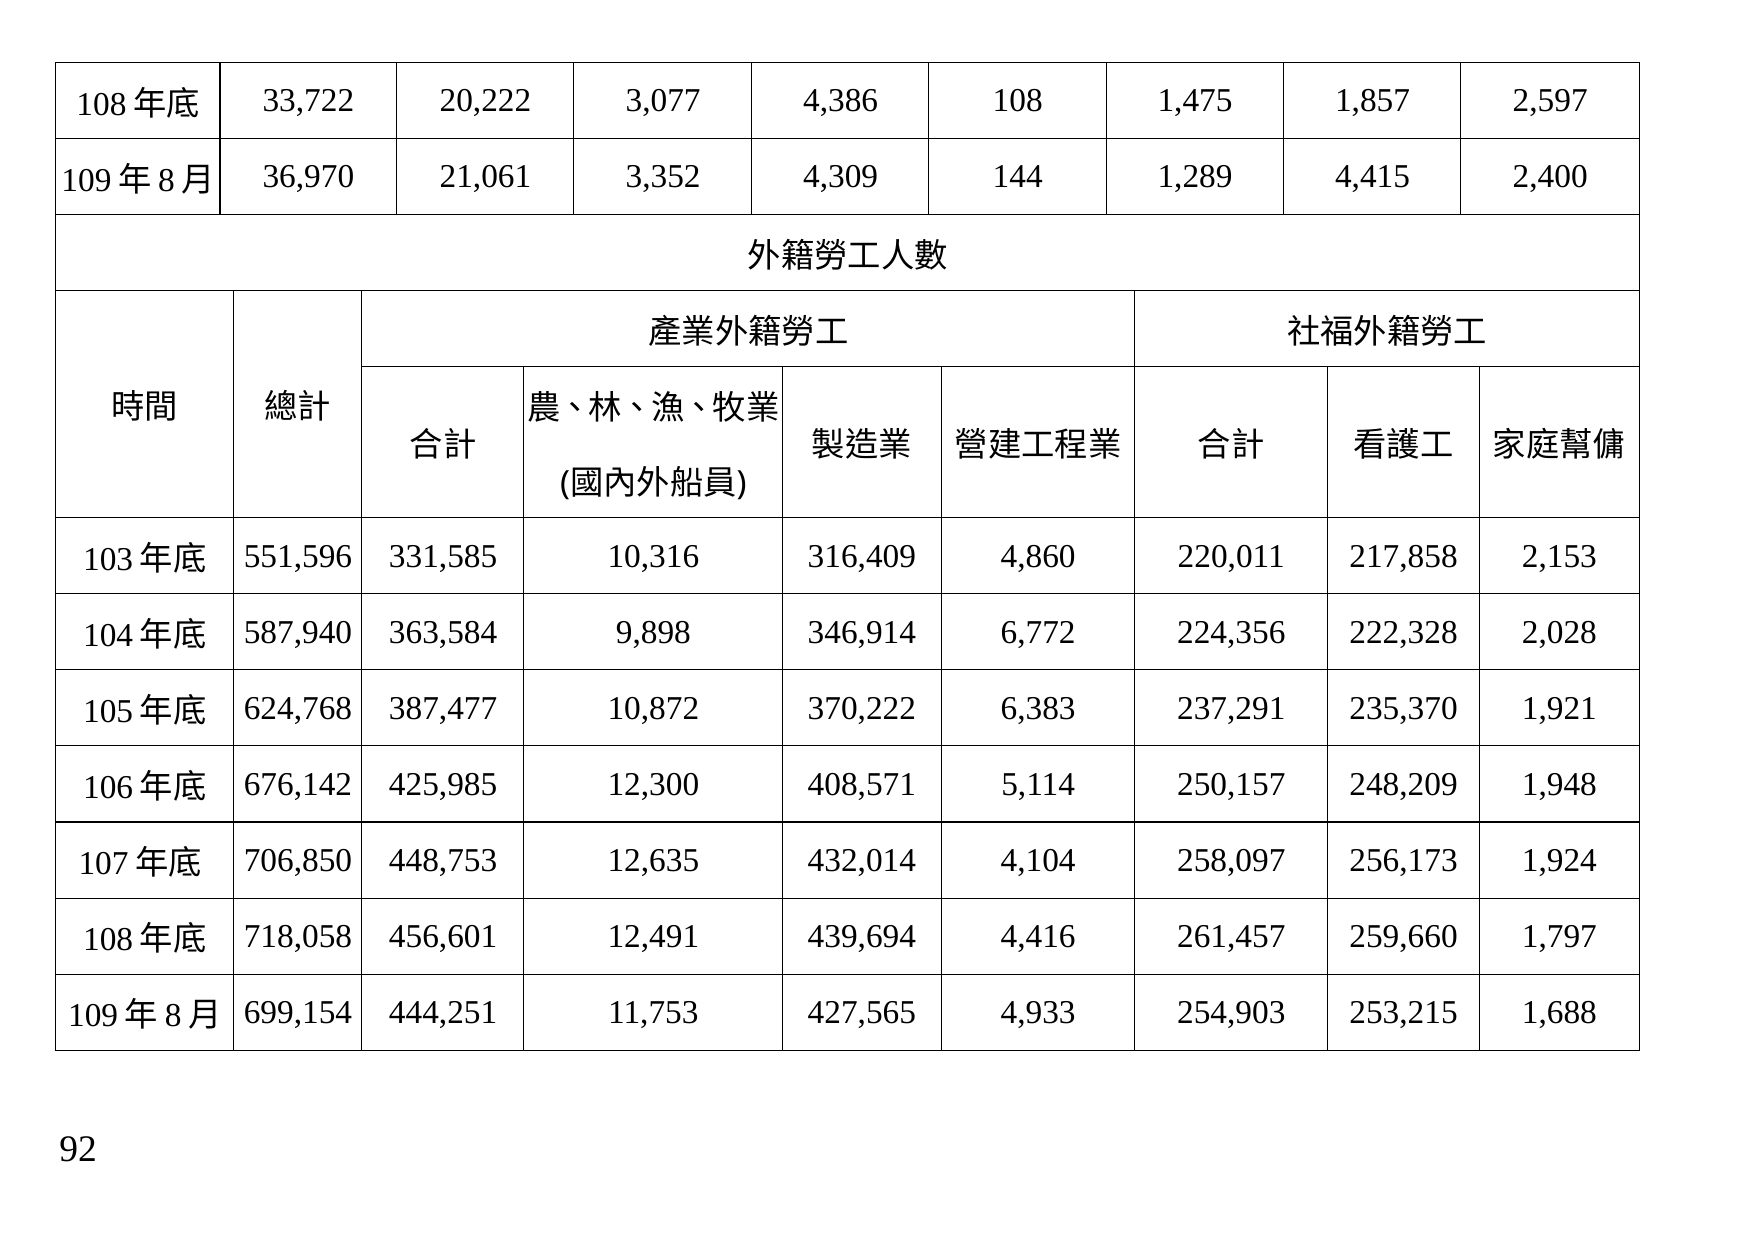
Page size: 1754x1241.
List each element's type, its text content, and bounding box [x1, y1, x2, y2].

table_cell 4,415 [1284, 139, 1460, 214]
table_cell 12,300 [524, 746, 782, 821]
table_cell 12,491 [524, 899, 782, 973]
table_cell 316,409 [783, 518, 941, 593]
table_cell 合計 [1135, 367, 1327, 517]
table_cell 1,688 [1480, 975, 1639, 1049]
table_cell 33,722 [221, 63, 396, 138]
table_cell 235,370 [1328, 670, 1479, 745]
table_cell 699,154 [234, 975, 361, 1049]
table_cell 20,222 [397, 63, 573, 138]
table_cell 261,457 [1135, 899, 1327, 973]
table_cell 108 [929, 63, 1106, 138]
table_cell 346,914 [783, 594, 941, 669]
table_cell 合計 [362, 367, 523, 517]
table_cell 444,251 [362, 975, 523, 1049]
table_cell 108年底 [56, 63, 219, 138]
table_cell 363,584 [362, 594, 523, 669]
table_cell 254,903 [1135, 975, 1327, 1049]
table_cell 1,857 [1284, 63, 1460, 138]
table_cell 224,356 [1135, 594, 1327, 669]
table_cell 外籍勞工人數 [56, 215, 1639, 290]
table_cell 103年底 [56, 518, 233, 593]
table_cell 105年底 [56, 670, 233, 745]
table_cell 370,222 [783, 670, 941, 745]
table_cell 4,933 [942, 975, 1134, 1049]
table_cell 676,142 [234, 746, 361, 821]
table_cell 258,097 [1135, 823, 1327, 897]
table_cell 217,858 [1328, 518, 1479, 593]
table_cell 107年底 [56, 823, 233, 897]
table_cell 456,601 [362, 899, 523, 973]
table_cell 4,386 [752, 63, 928, 138]
table_cell 1,475 [1107, 63, 1283, 138]
table_cell 439,694 [783, 899, 941, 973]
table_cell 製造業 [783, 367, 941, 517]
table_cell 3,077 [574, 63, 751, 138]
table_cell 587,940 [234, 594, 361, 669]
table_cell 220,011 [1135, 518, 1327, 593]
table_cell 4,309 [752, 139, 928, 214]
table_cell 1,921 [1480, 670, 1639, 745]
table_cell 256,173 [1328, 823, 1479, 897]
table_cell 產業外籍勞工 [362, 291, 1134, 366]
table_cell 10,872 [524, 670, 782, 745]
table_cell 432,014 [783, 823, 941, 897]
table_cell 408,571 [783, 746, 941, 821]
table_cell 109年8月 [56, 139, 219, 214]
table_cell 427,565 [783, 975, 941, 1049]
table_cell 1,924 [1480, 823, 1639, 897]
table_cell 時間 [56, 291, 233, 517]
table_cell 106年底 [56, 746, 233, 821]
table_cell 237,291 [1135, 670, 1327, 745]
table_cell 總計 [234, 291, 361, 517]
table_cell 2,028 [1480, 594, 1639, 669]
table_cell 144 [929, 139, 1106, 214]
table_cell 250,157 [1135, 746, 1327, 821]
table_cell 3,352 [574, 139, 751, 214]
table_cell 11,753 [524, 975, 782, 1049]
table_cell 家庭幫傭 [1480, 367, 1639, 517]
table_cell 5,114 [942, 746, 1134, 821]
table_cell 2,597 [1461, 63, 1639, 138]
table_cell 9,898 [524, 594, 782, 669]
table_cell 222,328 [1328, 594, 1479, 669]
table_cell 2,400 [1461, 139, 1639, 214]
table_cell 6,383 [942, 670, 1134, 745]
table_cell 387,477 [362, 670, 523, 745]
table_cell 6,772 [942, 594, 1134, 669]
table_cell 551,596 [234, 518, 361, 593]
table_cell 2,153 [1480, 518, 1639, 593]
table_cell 12,635 [524, 823, 782, 897]
table_cell 農、林、漁、牧業(國內外船員) [524, 367, 782, 517]
table_cell 624,768 [234, 670, 361, 745]
table_cell 253,215 [1328, 975, 1479, 1049]
table_cell 1,797 [1480, 899, 1639, 973]
table_cell 看護工 [1328, 367, 1479, 517]
table_cell 425,985 [362, 746, 523, 821]
table_cell 1,289 [1107, 139, 1283, 214]
table_cell 4,104 [942, 823, 1134, 897]
table_cell 448,753 [362, 823, 523, 897]
table_cell 4,860 [942, 518, 1134, 593]
table_cell 248,209 [1328, 746, 1479, 821]
table_cell 706,850 [234, 823, 361, 897]
table_cell 36,970 [221, 139, 396, 214]
table_cell 21,061 [397, 139, 573, 214]
table_cell 營建工程業 [942, 367, 1134, 517]
table_cell 社福外籍勞工 [1135, 291, 1639, 366]
table_cell 104年底 [56, 594, 233, 669]
table_cell 109年8月 [56, 975, 233, 1049]
table_cell 331,585 [362, 518, 523, 593]
table_cell 1,948 [1480, 746, 1639, 821]
table_cell 259,660 [1328, 899, 1479, 973]
table_cell 4,416 [942, 899, 1134, 973]
table_cell 10,316 [524, 518, 782, 593]
table_cell 718,058 [234, 899, 361, 973]
table_cell 108年底 [56, 899, 233, 973]
